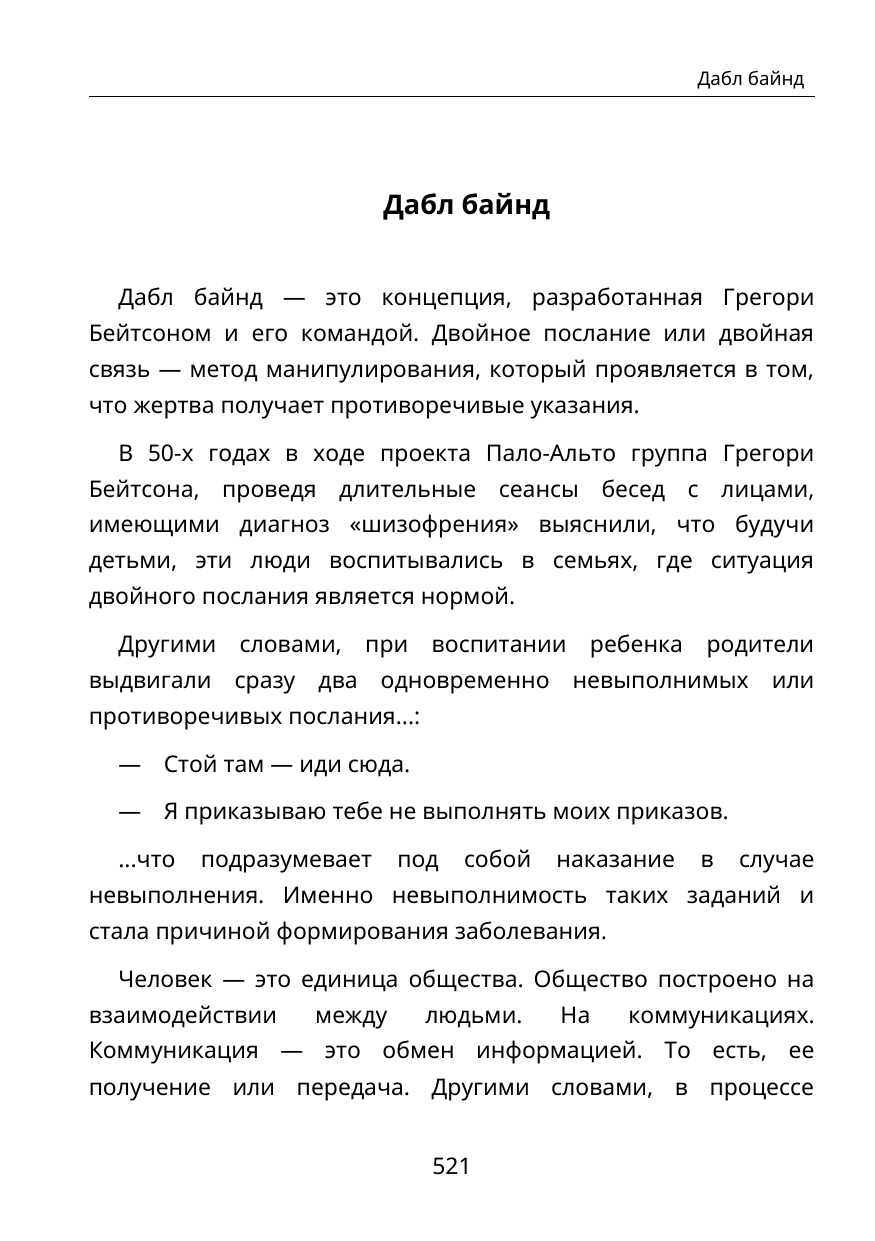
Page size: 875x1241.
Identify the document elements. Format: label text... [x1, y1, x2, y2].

text В 50-х годах в ходе проекта Пало-Альто группа Грегори Бейтсона, проведя длительные сеансы бесед с лицами, имеющими диагноз «шизофрения» выяснили, что будучи детьми, эти люди воспитывались в семьях, где ситуация двойного послания является нормой. [88, 437, 815, 612]
text Человек — это единица общества. Общество построено на взаимодействии между людьми. На коммуникациях. Коммуникация — это обмен информацией. То есть, ее получение или передача. Другими словами, в процессе [88, 963, 815, 1102]
text ...что подразумевает под собой наказание в случае невыполнения. Именно невыполнимость таких заданий и стала причиной формирования заболевания. [88, 843, 815, 946]
text Дабл байнд — это концепция, разработанная Грегори Бейтсоном и его командой. Двойное послание или двойная связь — метод манипулирования, который проявляется в том, что жертва получает противоречивые указания. [88, 281, 815, 420]
list Я приказываю тебе не выполнять моих приказов. [88, 795, 815, 827]
text Другими словами, при воспитании ребенка родители выдвигали сразу два одновременно невыполнимых или противоречивых послания...: [88, 628, 815, 731]
subtitle Дабл байнд [88, 185, 815, 222]
list Стой там — иди сюда. [88, 748, 815, 779]
